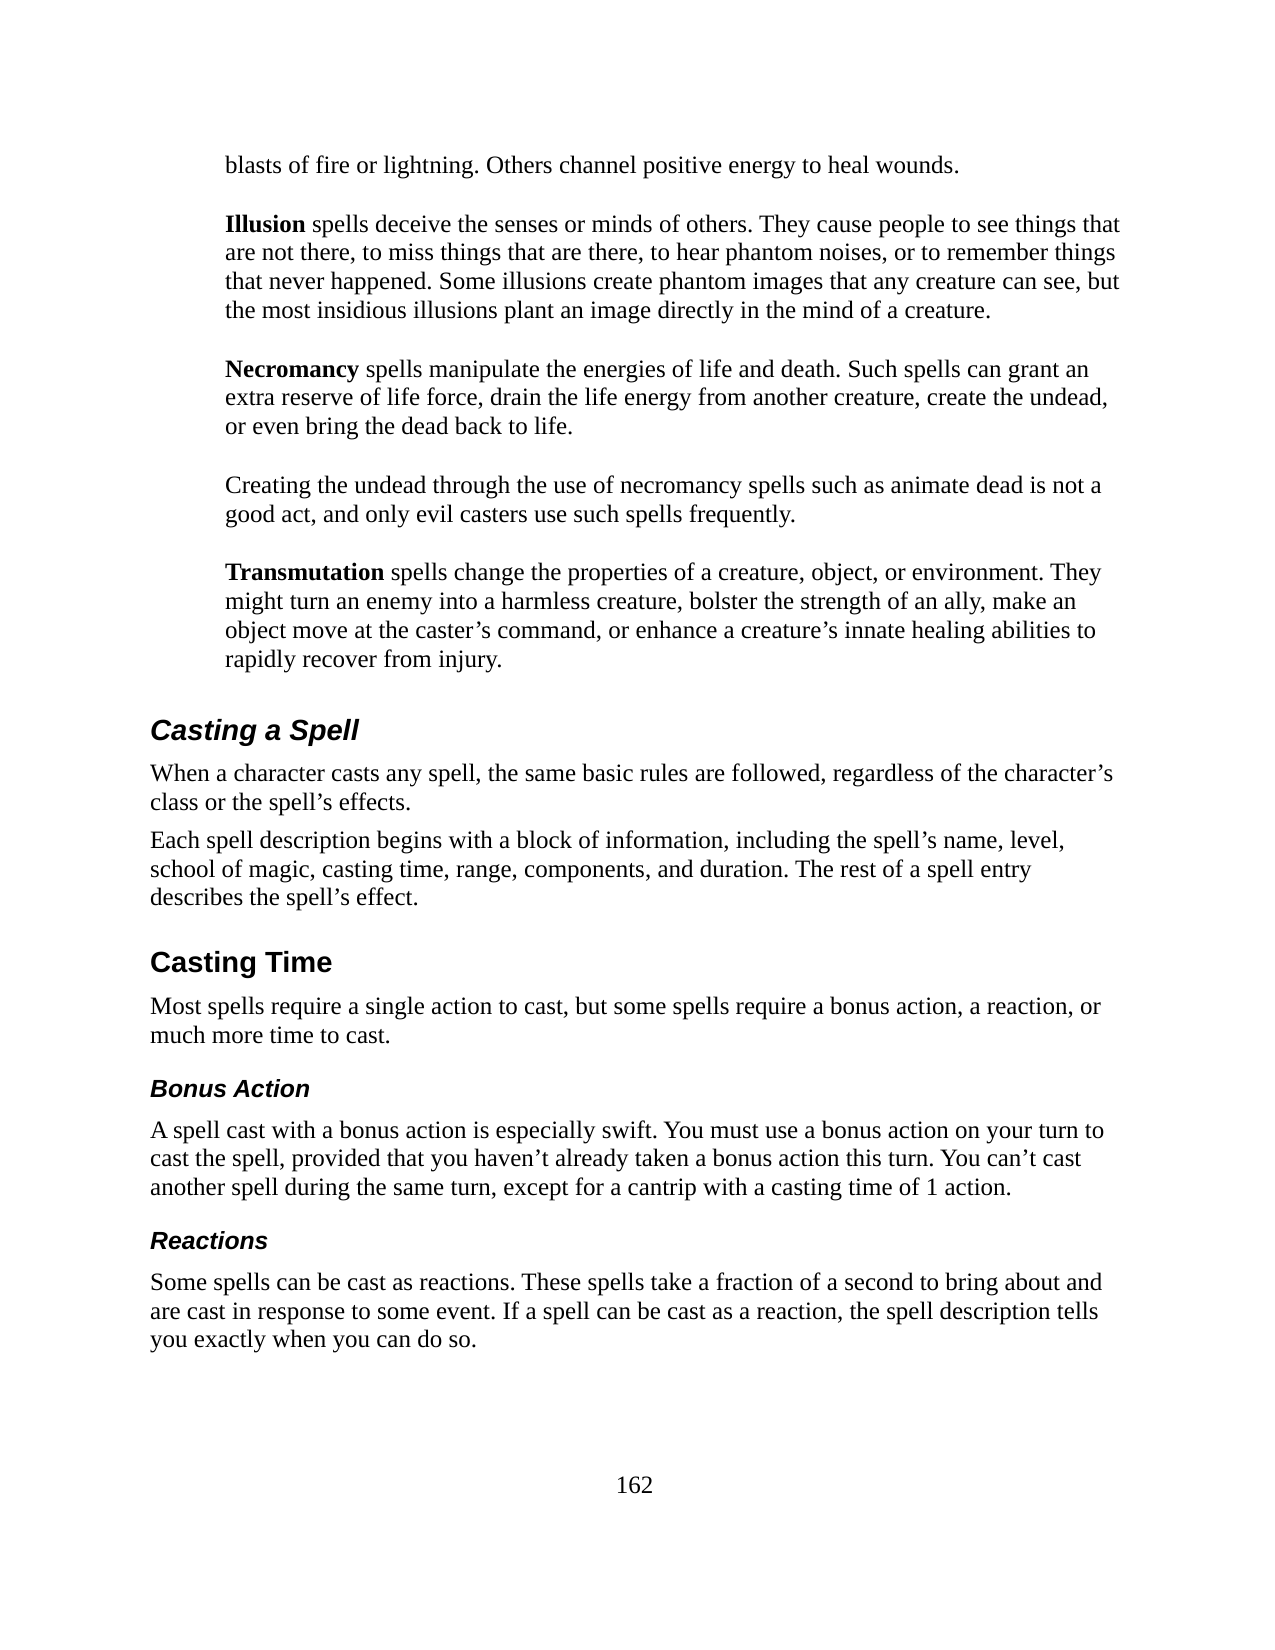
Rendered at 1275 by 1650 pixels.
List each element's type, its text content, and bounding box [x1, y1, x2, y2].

text Transmutation spells change the properties of a creature, object, or environment. They might turn an enemy into a harmless creature, bolster the strength of an ally, make an object move at the caster’s command, or enhance a creature’s innate healing abilities to rapidly recover from injury. [225, 557, 1125, 672]
subtitle Casting Time [150, 945, 1125, 979]
text blasts of fire or lightning. Others channel positive energy to heal wounds. [225, 150, 1125, 179]
text When a character casts any spell, the same basic rules are followed, regardless of the character’s class or the spell’s effects. [150, 758, 1125, 816]
text Creating the undead through the use of necromancy spells such as animate dead is not a good act, and only evil casters use such spells frequently. [225, 470, 1125, 527]
text Each spell description begins with a block of information, including the spell’s name, level, school of magic, casting time, range, components, and duration. The rest of a spell entry describes the spell’s effect. [150, 825, 1125, 911]
subtitle Bonus Action [150, 1074, 1125, 1102]
text Necromancy spells manipulate the energies of life and death. Such spells can grant an extra reserve of life force, drain the life energy from another creature, create the undead, or even bring the dead back to life. [225, 354, 1125, 440]
subtitle Reactions [150, 1226, 1125, 1254]
text Illusion spells deceive the senses or minds of others. They cause people to see things that are not there, to miss things that are there, to hear phantom noises, or to remember things that never happened. Some illusions create phantom images that any creature can see, but the most insidious illusions plant an image directly in the mind of a creature. [225, 209, 1125, 324]
text A spell cast with a bonus action is especially swift. You must use a bonus action on your turn to cast the spell, provided that you haven’t already taken a bonus action this turn. You can’t cast another spell during the same turn, except for a cantrip with a casting time of 1 action. [150, 1115, 1125, 1201]
text Most spells require a single action to cast, but some spells require a bonus action, a reaction, or much more time to cast. [150, 991, 1125, 1049]
text Some spells can be cast as reactions. These spells take a fraction of a second to bring about and are cast in response to some event. If a spell can be cast as a reaction, the spell description tells you exactly when you can do so. [150, 1267, 1125, 1353]
subtitle Casting a Spell [150, 712, 1125, 746]
